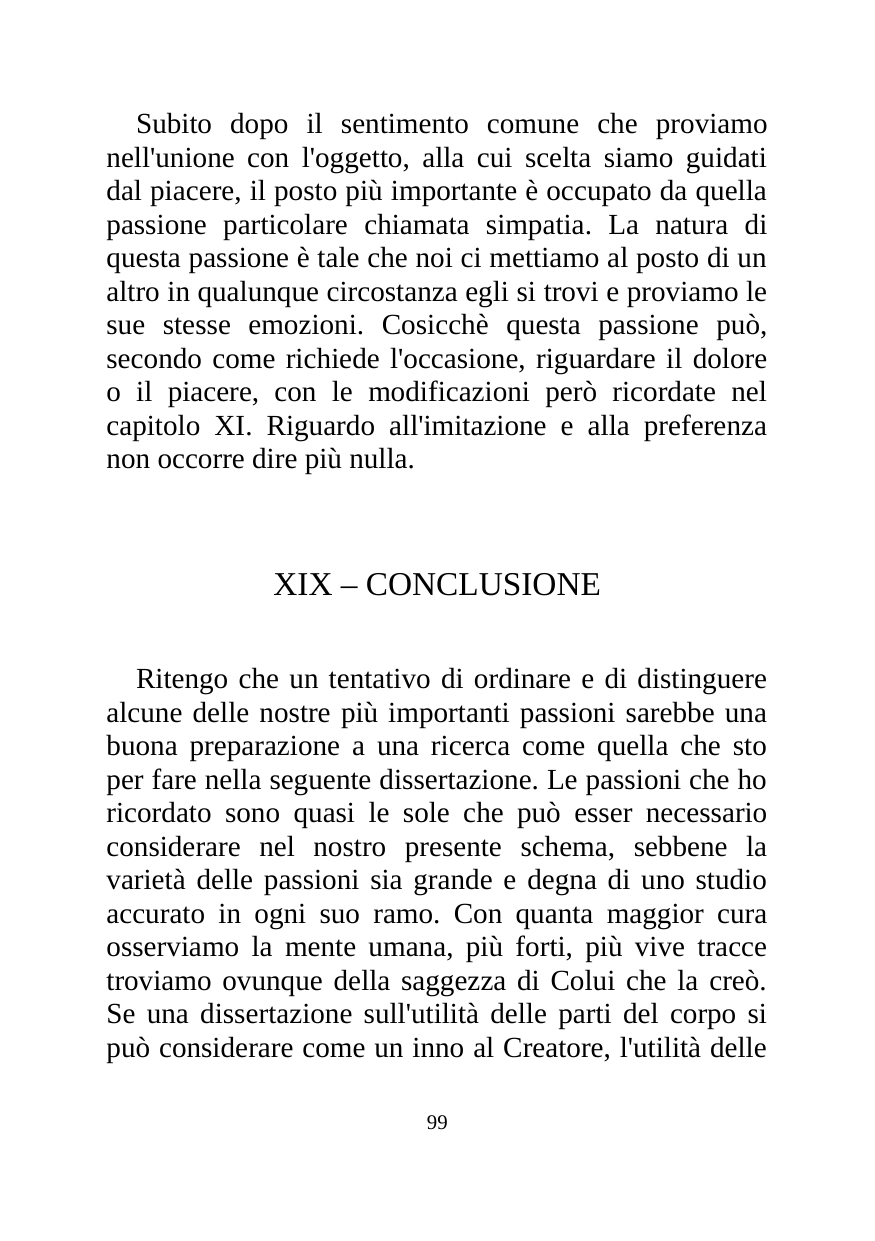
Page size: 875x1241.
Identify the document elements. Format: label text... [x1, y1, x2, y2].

text Subito dopo il sentimento comune che proviamo nell'unione con l'oggetto, alla cui scelta siamo guidati dal piacere, il posto più importante è occupato da quella passione particolare chiamata simpatia. La natura di questa passione è tale che noi ci mettiamo al posto di un altro in qualunque circostanza egli si trovi e proviamo le sue stesse emozioni. Cosicchè questa passione può, secondo come richiede l'occasione, riguardare il dolore o il piacere, con le modificazioni però ricordate nel capitolo XI. Riguardo all'imitazione e alla preferenza non occorre dire più nulla. [106, 106, 768, 475]
subtitle XIX – CONCLUSIONE [106, 564, 768, 602]
text Ritengo che un tentativo di ordinare e di distinguere alcune delle nostre più importanti passioni sarebbe una buona preparazione a una ricerca come quella che sto per fare nella seguente dissertazione. Le passioni che ho ricordato sono quasi le sole che può esser necessario considerare nel nostro presente schema, sebbene la varietà delle passioni sia grande e degna di uno studio accurato in ogni suo ramo. Con quanta maggior cura osserviamo la mente umana, più forti, più vive tracce troviamo ovunque della saggezza di Colui che la creò. Se una dissertazione sull'utilità delle parti del corpo si può considerare come un inno al Creatore, l'utilità delle [106, 661, 768, 1064]
